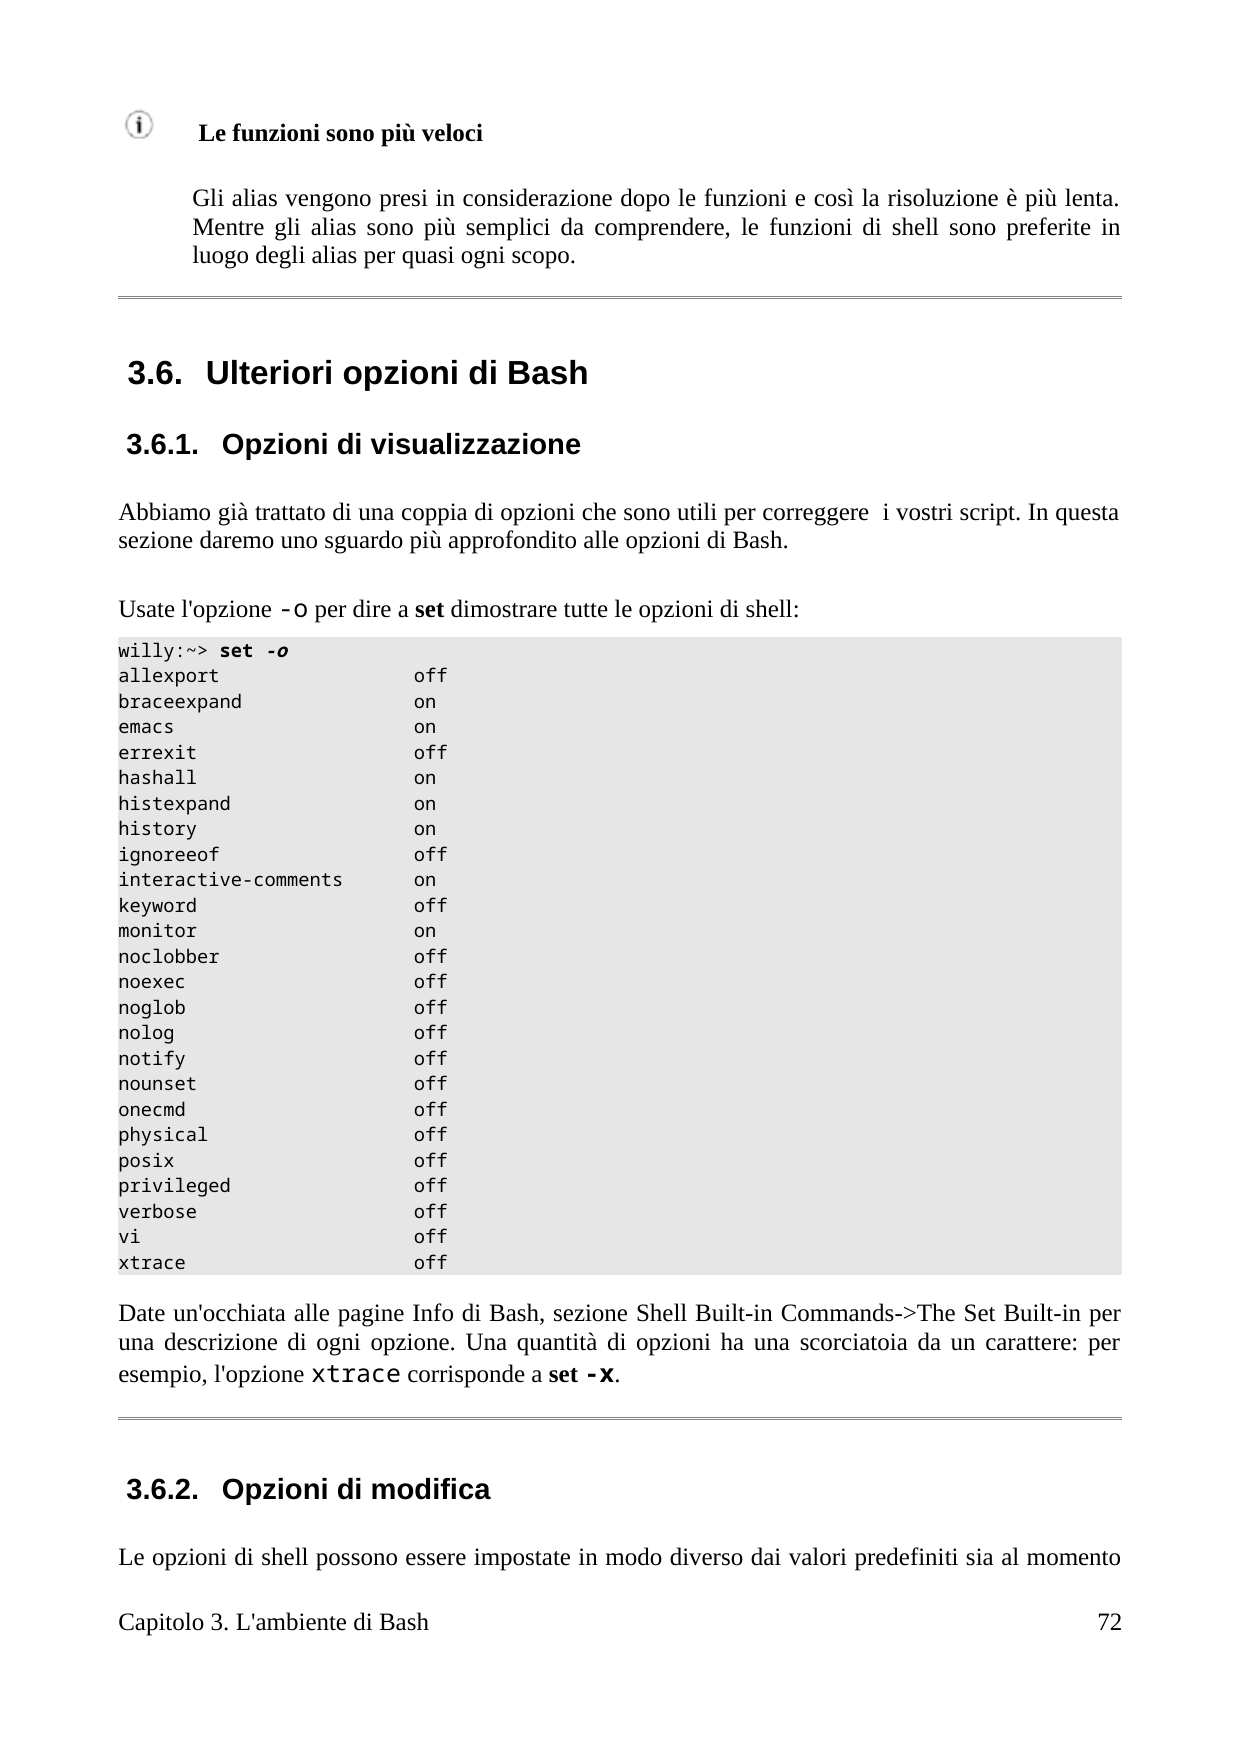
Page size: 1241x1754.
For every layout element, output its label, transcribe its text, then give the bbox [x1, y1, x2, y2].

picture [118, 103, 157, 147]
text Le opzioni di shell possono essere impostate in modo diverso dai valori predefiniti sia al momento [118, 1542, 1122, 1571]
text braceexpand on [118, 688, 1122, 713]
text histexpand on [118, 790, 1122, 816]
subtitle Opzioni di modifica [118, 1472, 1122, 1506]
text monitor on [118, 918, 1122, 943]
text allexport off [118, 662, 1122, 688]
text noclobber off [118, 943, 1122, 969]
text xtrace off [118, 1249, 1122, 1275]
text hashall on [118, 764, 1122, 790]
text ignoreeof off [118, 841, 1122, 867]
text vi off [118, 1224, 1122, 1249]
text Usate l'opzione -o per dire a set dimostrare tutte le opzioni di shell: [118, 590, 1122, 624]
text Date un'occhiata alle pagine Info di Bash, sezione Shell Built-in Commands->The Set Built-in per una descrizione di ogni opzione. Una quantità di opzioni ha una scorciatoia da un carattere: per esempio, l'opzione xtrace corrisponde a set -x. [118, 1298, 1122, 1390]
text notify off [118, 1045, 1122, 1071]
text interactive-comments on [118, 867, 1122, 892]
text noglob off [118, 994, 1122, 1020]
text willy:~> set -o [118, 637, 1122, 662]
text posix off [118, 1147, 1122, 1173]
text nounset off [118, 1071, 1122, 1096]
text Abbiamo già trattato di una coppia di opzioni che sono utili per correggere i vostri script. In questa sezione daremo uno sguardo più approfondito alle opzioni di Bash. [118, 497, 1122, 554]
text Le funzioni sono più veloci [192, 118, 1122, 147]
text emacs on [118, 713, 1122, 739]
text keyword off [118, 892, 1122, 918]
text physical off [118, 1122, 1122, 1147]
text Gli alias vengono presi in considerazione dopo le funzioni e così la risoluzione è più lenta. Mentre gli alias sono più semplici da comprendere, le funzioni di shell sono preferite in luogo degli alias per quasi ogni scopo. [192, 183, 1122, 269]
text privileged off [118, 1173, 1122, 1198]
text onecmd off [118, 1096, 1122, 1122]
text noexec off [118, 969, 1122, 994]
subtitle Opzioni di visualizzazione [118, 427, 1122, 461]
text nolog off [118, 1020, 1122, 1045]
text history on [118, 816, 1122, 841]
text errexit off [118, 739, 1122, 764]
text verbose off [118, 1198, 1122, 1224]
subtitle Ulteriori opzioni di Bash [118, 353, 1122, 391]
